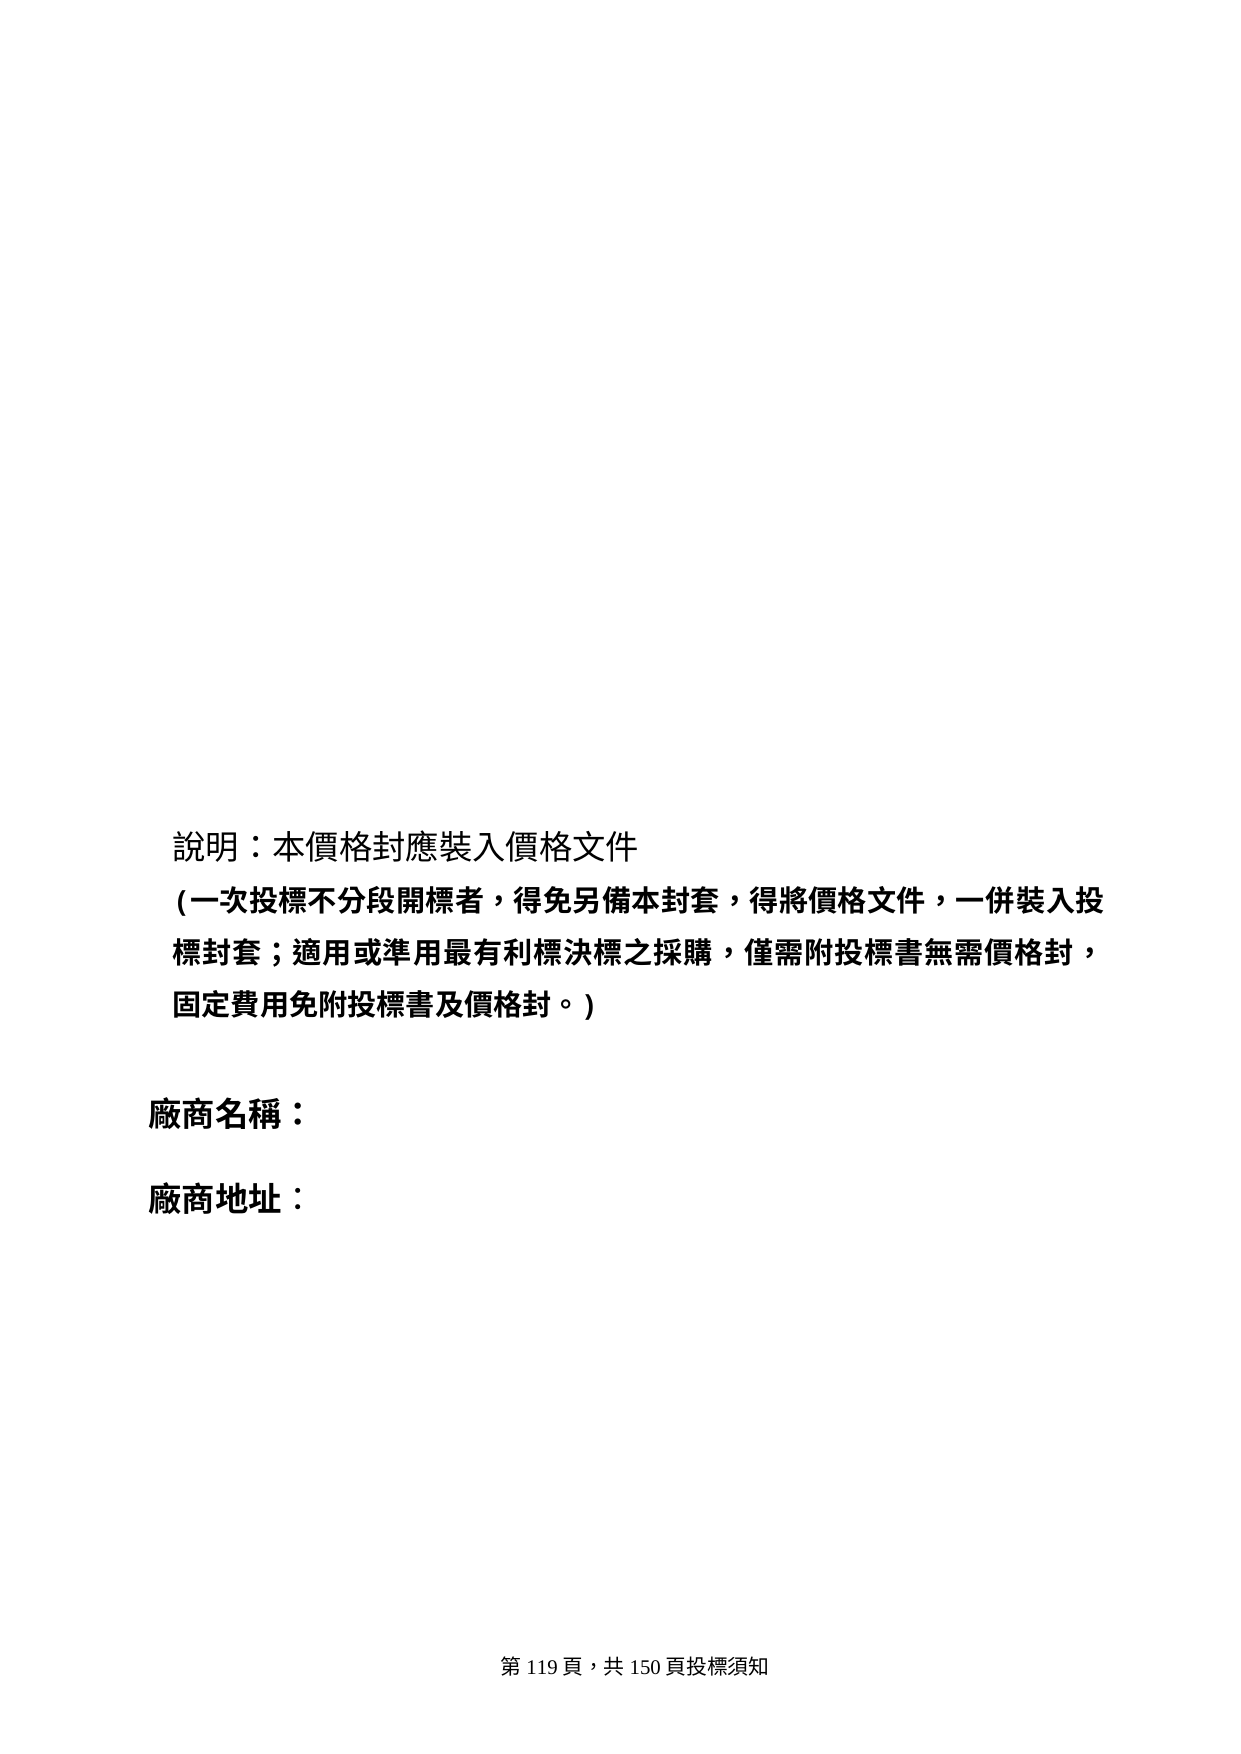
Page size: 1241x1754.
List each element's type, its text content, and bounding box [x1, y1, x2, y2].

text (一次投標不分段開標者，得免另備本封套，得將價格文件，一併裝入投標封套；適用或準用最有利標決標之採購，僅需附投標書無需價格封，固定費用免附投標書及價格封。) [172, 870, 1105, 1026]
text 廠商名稱： [148, 1088, 1093, 1136]
text 說明：本價格封應裝入價格文件 [172, 818, 1105, 870]
text 廠商地址： [148, 1174, 1093, 1220]
